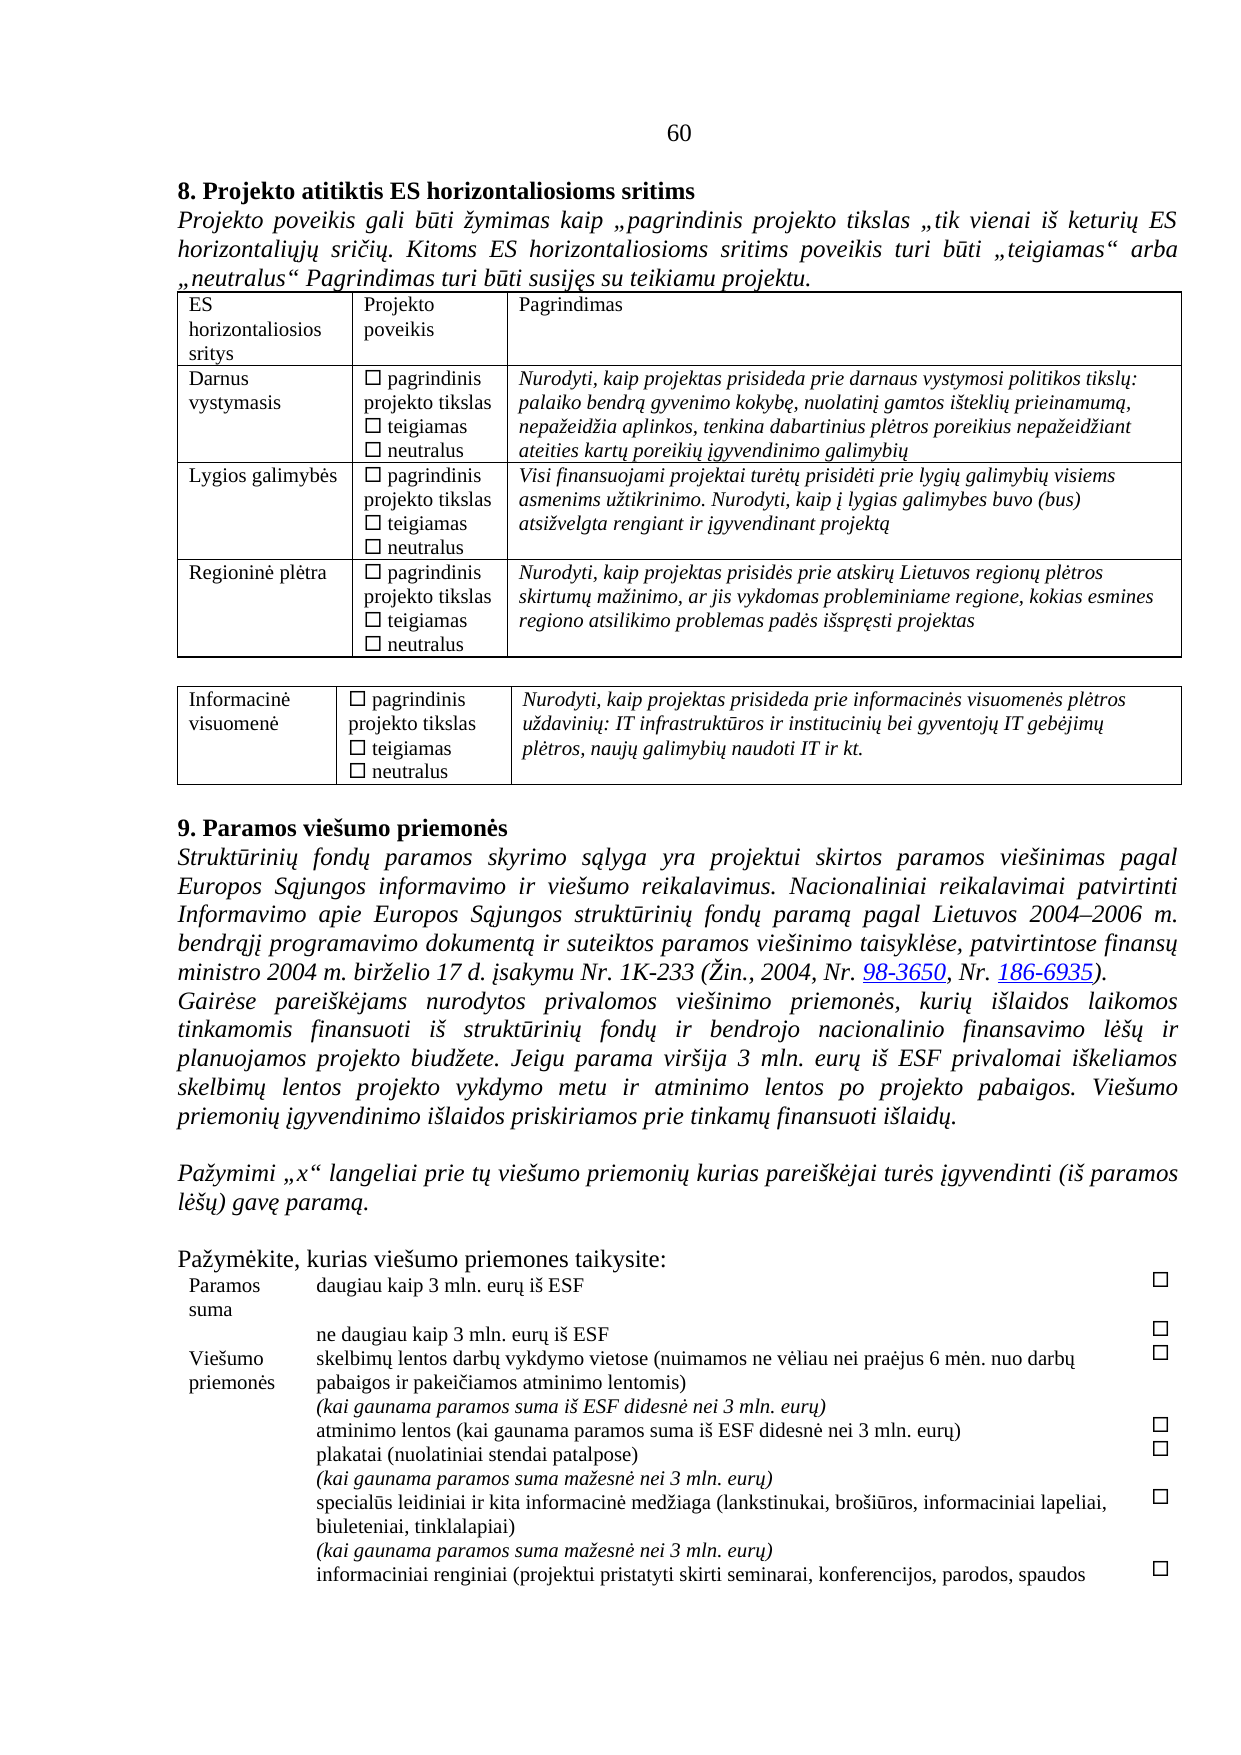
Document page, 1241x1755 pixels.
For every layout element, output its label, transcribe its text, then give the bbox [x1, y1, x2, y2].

table_header Informacinė visuomenė [178, 687, 336, 783]
table_cell £ [1140, 1442, 1181, 1490]
table_cell Nurodyti, kaip projektas prisidės prie atskirų Lietuvos regionų plėtros skirtumų mažinimo, ar jis vykdomas probleminiame regione, kokias esmines regiono atsilikimo problemas padės išspręsti projektas [508, 560, 1181, 656]
table_cell £ [1140, 1490, 1181, 1562]
table_cell informaciniai renginiai (projektui pristatyti skirti seminarai, konferencijos, parodos, spaudos [305, 1562, 1140, 1586]
table_cell £ [1140, 1562, 1181, 1586]
table_cell ne daugiau kaip 3 mln. eurų iš ESF [305, 1321, 1140, 1346]
text Pažymėkite, kurias viešumo priemones taikysite: [177, 1244, 1181, 1273]
table_cell atminimo lentos (kai gaunama paramos suma iš ESF didesnė nei 3 mln. eurų) [305, 1418, 1140, 1442]
table_header Pagrindimas [508, 293, 1181, 364]
table_header Paramos suma [177, 1273, 305, 1321]
table_cell £ pagrindinis projekto tikslas £ teigiamas £ neutralus [353, 366, 507, 462]
table_cell £ pagrindinis projekto tikslas £ teigiamas £ neutralus [353, 463, 507, 559]
table_cell Viešumo priemonės [177, 1346, 305, 1586]
table_cell Nurodyti, kaip projektas prisideda prie darnaus vystymosi politikos tikslų: palaiko bendrą gyvenimo kokybę, nuolatinį gamtos išteklių prieinamumą, nepažeidžia aplinkos, tenkina dabartinius plėtros poreikius nepažeidžiant ateities kartų poreikių įgyvendinimo galimybių [508, 366, 1181, 462]
table_cell plakatai (nuolatiniai stendai patalpose) (kai gaunama paramos suma mažesnė nei 3 mln. eurų) [305, 1442, 1140, 1490]
table_cell £ [1140, 1346, 1181, 1418]
table_header £ pagrindinis projekto tikslas £ teigiamas £ neutralus [337, 687, 511, 783]
table_header £ [1140, 1273, 1181, 1321]
text Struktūrinių fondų paramos skyrimo sąlyga yra projektui skirtos paramos viešinimas pagal Europos Sąjungos informavimo ir viešumo reikalavimus. Nacionaliniai reikalavimai patvirtinti Informavimo apie Europos Sąjungos struktūrinių fondų paramą pagal Lietuvos 2004–2006 m. bendrąjį programavimo dokumentą ir suteiktos paramos viešinimo taisyklėse, patvirtintose finansų ministro 2004 m. birželio 17 d. įsakymu Nr. 1K-233 (Žin., 2004, Nr. 98-3650, Nr. 186-6935). [177, 842, 1181, 986]
text Projekto poveikis gali būti žymimas kaip „pagrindinis projekto tikslas „tik vienai iš keturių ES horizontaliųjų sričių. Kitoms ES horizontaliosioms sritims poveikis turi būti „teigiamas“ arba „neutralus“ Pagrindimas turi būti susijęs su teikiamu projektu. [177, 205, 1181, 291]
text Gairėse pareiškėjams nurodytos privalomos viešinimo priemonės, kurių išlaidos laikomos tinkamomis finansuoti iš struktūrinių fondų ir bendrojo nacionalinio finansavimo lėšų ir planuojamos projekto biudžete. Jeigu parama viršija 3 mln. eurų iš ESF privalomai iškeliamos skelbimų lentos projekto vykdymo metu ir atminimo lentos po projekto pabaigos. Viešumo priemonių įgyvendinimo išlaidos priskiriamos prie tinkamų finansuoti išlaidų. [177, 986, 1181, 1129]
table_header ES horizontaliosios sritys [178, 293, 352, 364]
text Pažymimi „x“ langeliai prie tų viešumo priemonių kurias pareiškėjai turės įgyvendinti (iš paramos lėšų) gavę paramą. [177, 1158, 1181, 1216]
table_cell £ pagrindinis projekto tikslas £ teigiamas £ neutralus [353, 560, 507, 656]
table_header Nurodyti, kaip projektas prisideda prie informacinės visuomenės plėtros uždavinių: IT infrastruktūros ir institucinių bei gyventojų IT gebėjimų plėtros, naujų galimybių naudoti IT ir kt. [512, 687, 1181, 783]
table_header daugiau kaip 3 mln. eurų iš ESF [305, 1273, 1140, 1321]
table_cell Darnus vystymasis [178, 366, 352, 462]
table_cell [177, 1321, 305, 1346]
table_cell £ [1140, 1321, 1181, 1346]
table_cell £ [1140, 1418, 1181, 1442]
table_cell Regioninė plėtra [178, 560, 352, 656]
table_header Projekto poveikis [353, 293, 507, 364]
text 8. Projekto atitiktis ES horizontaliosioms sritims [177, 176, 1181, 205]
table_cell Lygios galimybės [178, 463, 352, 559]
table_cell Visi finansuojami projektai turėtų prisidėti prie lygių galimybių visiems asmenims užtikrinimo. Nurodyti, kaip į lygias galimybes buvo (bus) atsižvelgta rengiant ir įgyvendinant projektą [508, 463, 1181, 559]
table_cell skelbimų lentos darbų vykdymo vietose (nuimamos ne vėliau nei praėjus 6 mėn. nuo darbų pabaigos ir pakeičiamos atminimo lentomis) (kai gaunama paramos suma iš ESF didesnė nei 3 mln. eurų) [305, 1346, 1140, 1418]
text 9. Paramos viešumo priemonės [177, 813, 1181, 842]
table_cell specialūs leidiniai ir kita informacinė medžiaga (lankstinukai, brošiūros, informaciniai lapeliai, biuleteniai, tinklalapiai) (kai gaunama paramos suma mažesnė nei 3 mln. eurų) [305, 1490, 1140, 1562]
